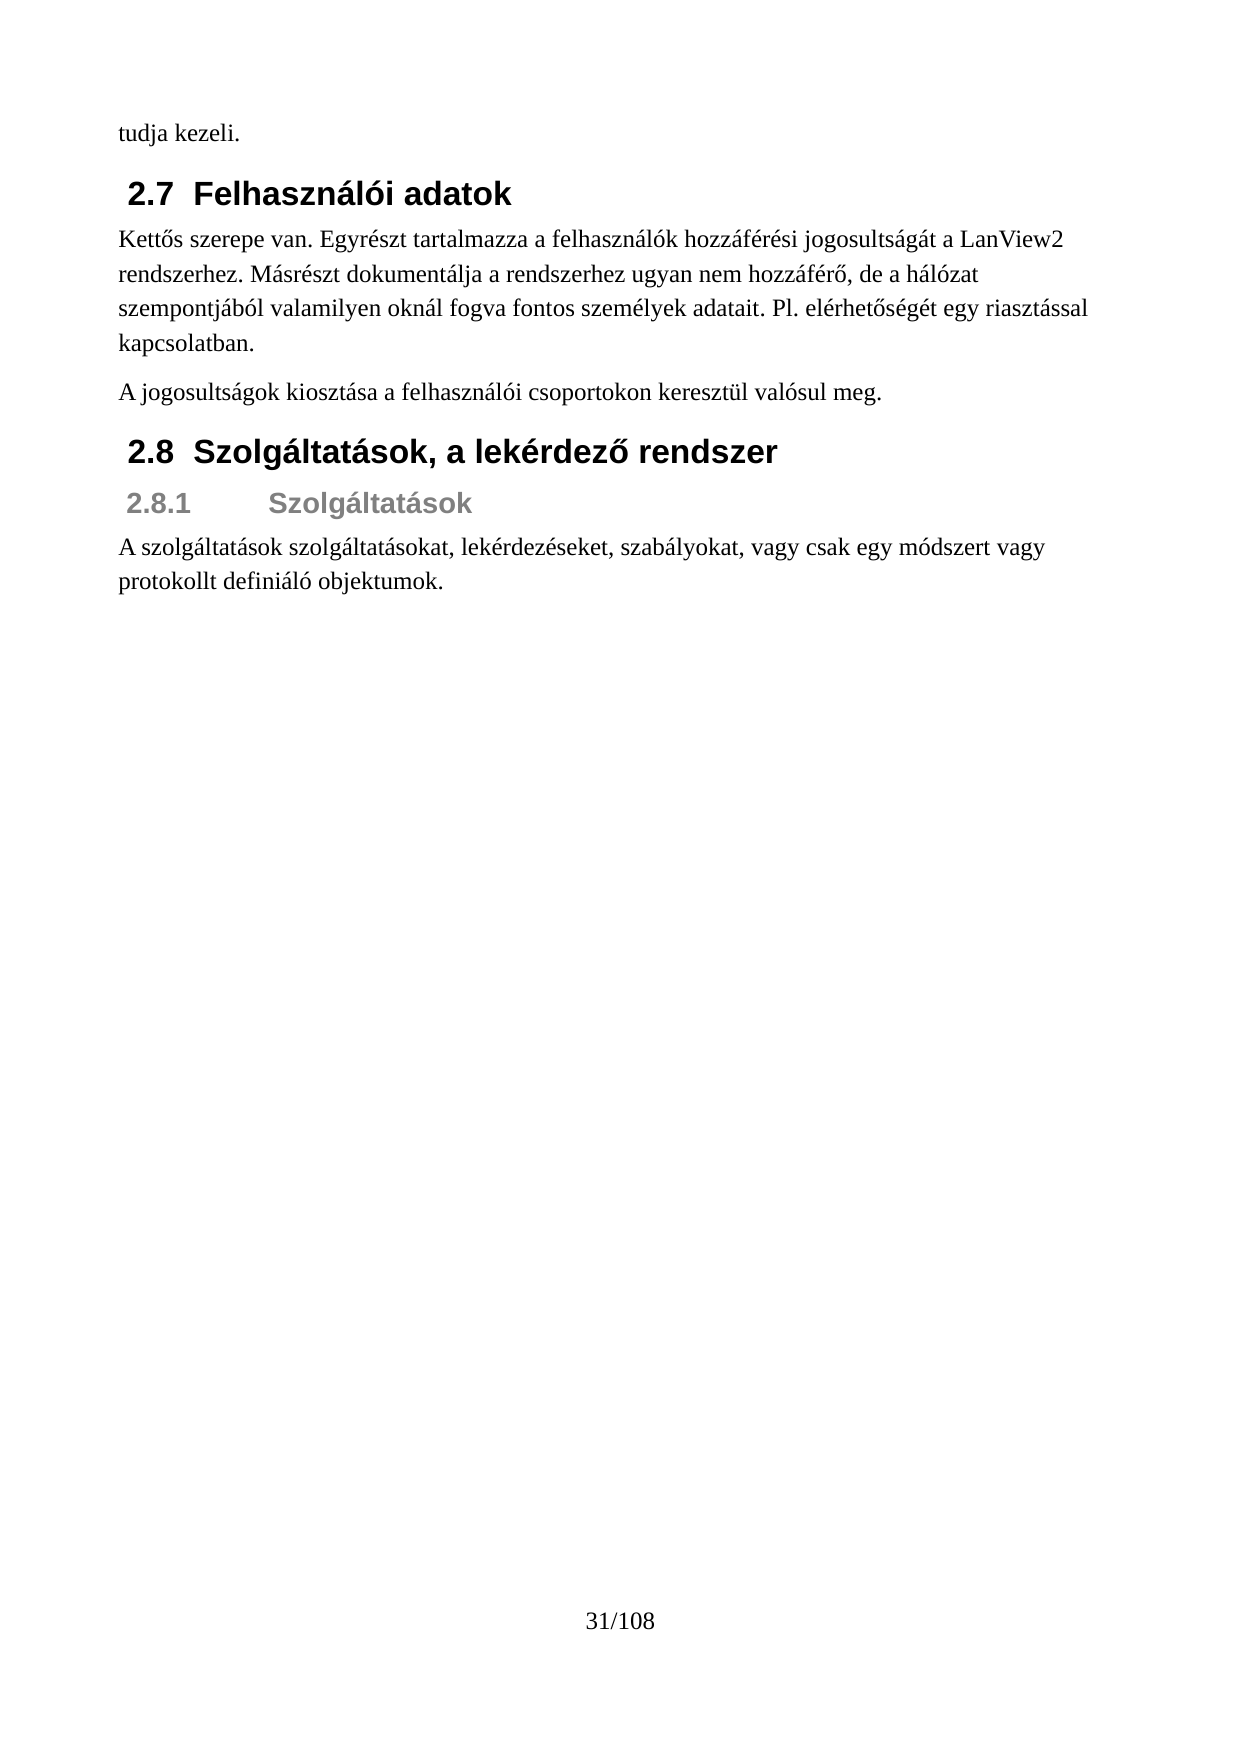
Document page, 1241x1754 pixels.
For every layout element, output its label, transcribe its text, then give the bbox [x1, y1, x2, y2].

text Kettős szerepe van. Egyrészt tartalmazza a felhasználók hozzáférési jogosultságát a LanView2 rendszerhez. Másrészt dokumentálja a rendszerhez ugyan nem hozzáférő, de a hálózat szempontjából valamilyen oknál fogva fontos személyek adatait. Pl. elérhetőségét egy riasztással kapcsolatban. [118, 224, 1122, 357]
subtitle Szolgáltatások, a lekérdező rendszer [118, 432, 1122, 471]
text A szolgáltatások szolgáltatásokat, lekérdezéseket, szabályokat, vagy csak egy módszert vagy protokollt definiáló objektumok. [118, 532, 1122, 595]
text tudja kezeli. [118, 118, 1122, 147]
subtitle Szolgáltatások [118, 486, 1122, 519]
subtitle Felhasználói adatok [118, 173, 1122, 212]
text A jogosultságok kiosztása a felhasználói csoportokon keresztül valósul meg. [118, 377, 1122, 406]
